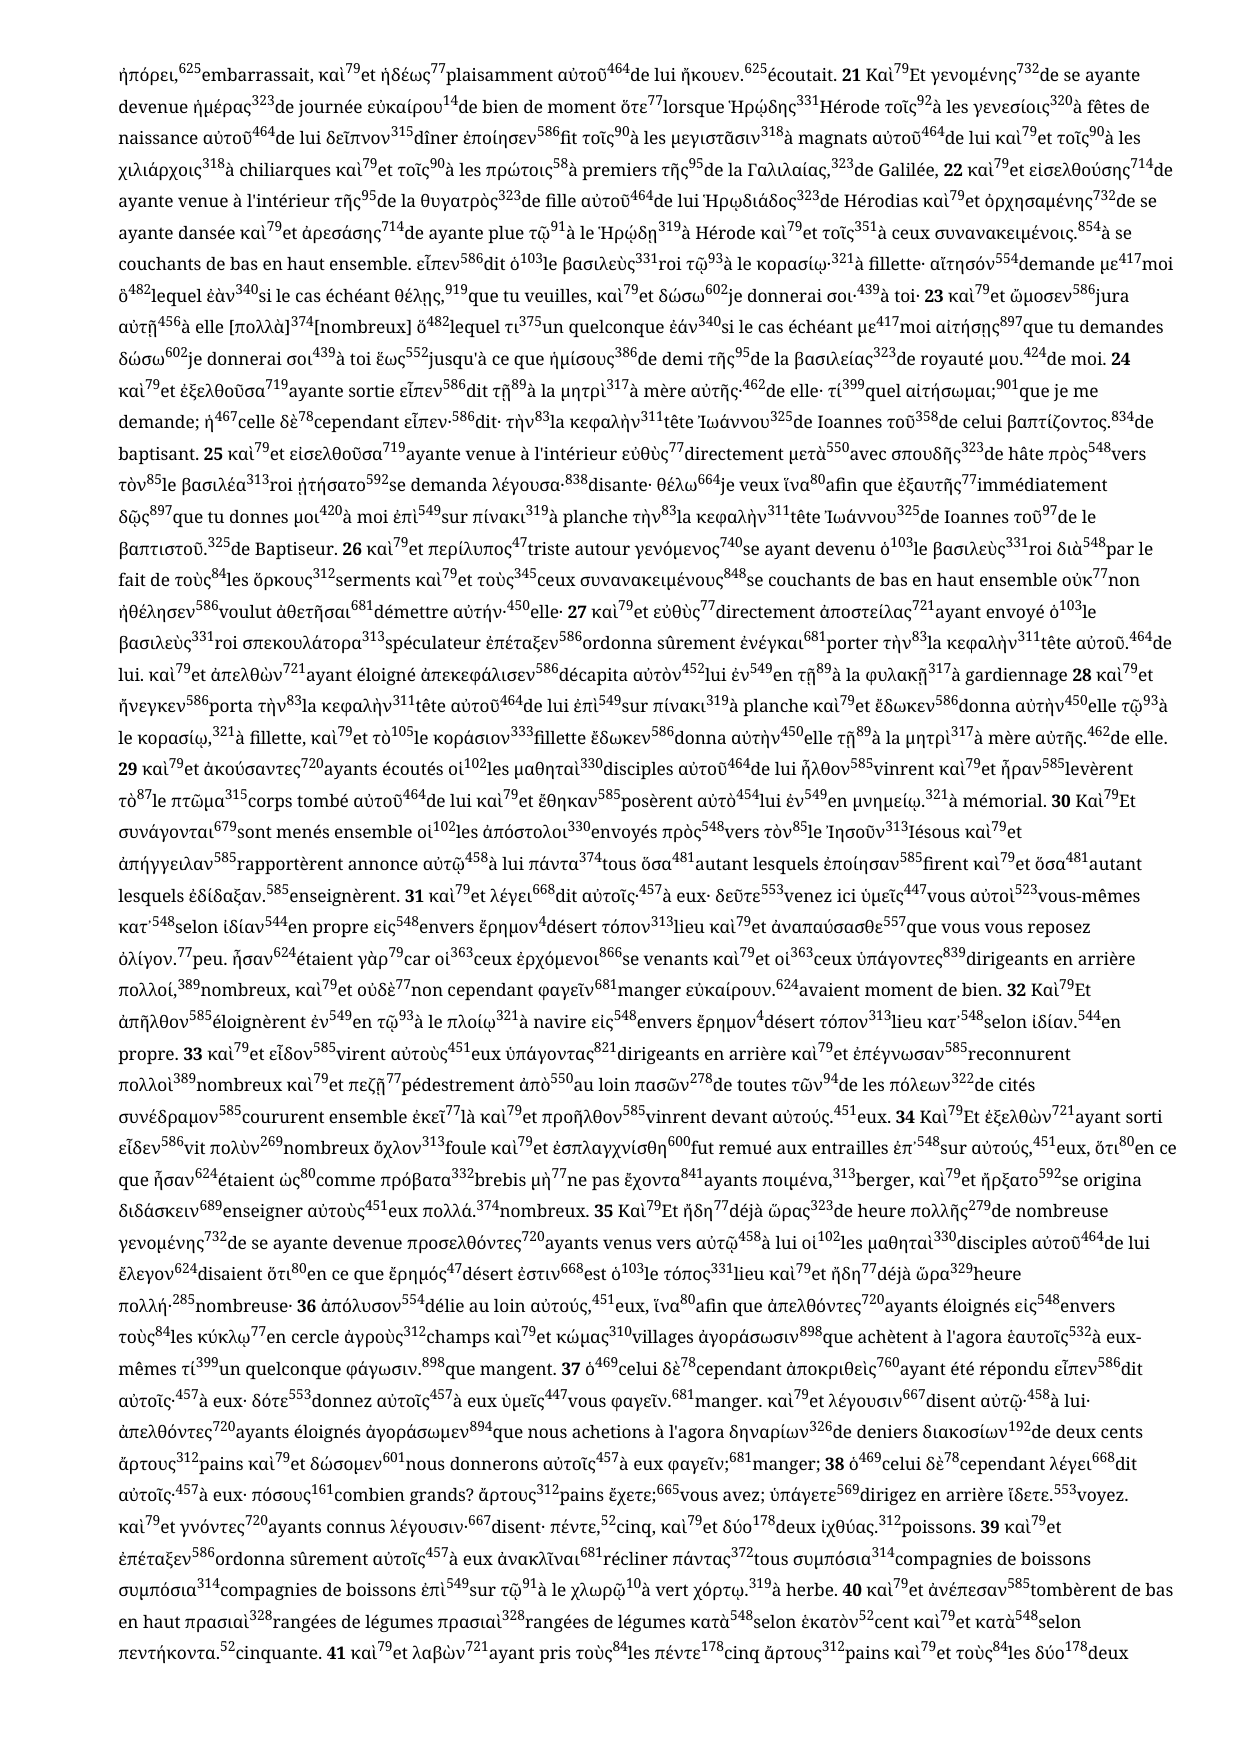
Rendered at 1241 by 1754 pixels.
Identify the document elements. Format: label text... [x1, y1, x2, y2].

text 1 Καὶ79Et ἐξῆλθεν586sortit ἐκεῖθεν77de là καὶ79et ἔρχεται674se vient εἰς548envers τὴν83la πατρίδα311patrie αὐτοῦ,464de lui, καὶ79et ἀκολουθοῦσιν667suivent αὐτῷ458à lui οἱ102les μαθηταὶ330disciples αὐτοῦ.464de lui. 2 καὶ79et γενομένου736de se ayant devenu σαββάτου327de sabbat ἤρξατο592se origina διδάσκειν689enseigner ἐν549en τῇ89à la συναγωγῇ,317à synagogue, καὶ79et οἱ102les πολλοὶ389nombreux ἀκούοντες839écoutants ἐξεπλήσσοντο635étaient heurté à l'excès λέγοντες·839disants· πόθεν77d'où? τούτῳ352à celui-ci ταῦτα,365ces-ci, καὶ79et τίς408quelle ἡ101la σοφία329sagesse ἡ362celle δοθεῖσα758ayante étée donnée τούτῳ,352à celui-ci, καὶ79et αἱ100les δυνάμεις328puissances τοιαῦται153telles διὰ550par τῶν94de les χειρῶν322de mains αὐτοῦ464de lui γινόμεναι;864se devenantes; 3 οὐχ340non οὗτός364celui-ci ἐστιν668est ὁ103le τέκτων,331artisan, ὁ103le υἱὸς331fils τῆς95de la Μαρίας323de Maria καὶ79et ἀδελφὸς331frère Ἰακώβου325de Iakobos καὶ79et Ἰωσῆτος325de Iosetos καὶ79et Ἰούδα325de Iouda καὶ79et Σίμωνος;325de Simon; καὶ79et οὐκ340non εἰσὶν667sont αἱ100les ἀδελφαὶ328soeurs αὐτοῦ464de lui ὧδε77ici πρὸς548vers ἡμᾶς;416nous; καὶ79et ἐσκανδαλίζοντο635étaient scandalisé ἐν549en αὐτῷ.458à lui. 4 καὶ79et ἔλεγεν625disait αὐτοῖς457à eux ὁ103le Ἰησοῦς331Iésous ὅτι80en ce que οὐκ77non ἔστιν668est προφήτης331prophète ἄτιμος47sans valeur εἰ551si μὴ77ne pas ἐν549en τῇ89à la πατρίδι317à patrie αὐτοῦ464de lui καὶ79et ἐν549en τοῖς90à les συγγενέσιν58à congénitaux αὐτοῦ464de lui καὶ79et ἐν549en τῇ89à la οἰκίᾳ317à maison d'habitation αὐτοῦ.464de lui. 5 καὶ79et οὐκ77non ἐδύνατο631se pouvait ἐκεῖ77là ποιῆσαι681faire οὐδεμίαν267aucune δύναμιν,311puissance, εἰ551si μὴ77ne pas ὀλίγοις274à peu ἀρρώστοις58à malades ἐπιθεὶς721ayant surposé τὰς82les χεῖρας310mains ἐθεράπευσεν.586soigna. 6 καὶ79et ἐθαύμαζεν625étonnait διὰ548par le fait de τὴν83la ἀπιστίαν311incroyance αὐτῶν.463de eux. Καὶ79Et περιῆγεν625menait autour τὰς82les κώμας310villages κύκλῳ77en cercle διδάσκων.840enseignant. 7 Καὶ79Et προσκαλεῖται674se appelle auprès τοὺς84les δώδεκα52douze καὶ79et ἤρξατο592se origina αὐτοὺς451eux ἀποστέλλειν689envoyer δύο52deux δύο52deux καὶ79et ἐδίδου625donnait αὐτοῖς457à eux ἐξουσίαν311autorité τῶν98de les πνευμάτων326de souffles τῶν98de les ἀκαθάρτων,17de impurs, 8 καὶ79et παρήγγειλεν586annonça à côté αὐτοῖς457à eux ἵνα80afin que μηδὲν375ne pas un αἴρωσιν920que lèvent εἰς548envers ὁδὸν311chemin εἰ551si μὴ77ne pas ῥάβδον311bâton μόνον,77seulement, μὴ77ne pas ἄρτον,313pain, μὴ77ne pas πήραν,311besace, μὴ77ne pas εἰς548envers τὴν83la ζώνην311ceinture χαλκόν,313cuivre, 9 ἀλλ᾽79mais ὑποδεδεμένους787se ayants liés en dessous σανδάλια,314sandales, καὶ79et μὴ77ne pas ἐνδύσησθε902que vous vous envêtiez δύο178deux χιτῶνας.312chitons. 10 καὶ79et ἔλεγεν625disait αὐτοῖς·457à eux· ὅπου80là où ἐὰν340si le cas échéant εἰσέλθητε896que vous veniez à l'intérieur εἰς548envers οἰκίαν,311maison d'habitation, ἐκεῖ77là μένετε569restez ἕως80jusqu'à ce que ἂν340le cas échéant ἐξέλθητε896que vous sortiez ἐκεῖθεν.77de là. 11 καὶ79et ὃς498lequel ἂν340le cas échéant τόπος331lieu μὴ77ne pas δέξηται905que se accepte ὑμᾶς436vous μηδὲ79ni cependant ἀκούσωσιν898que écoutent ὑμῶν,441de vous, ἐκπορευόμενοι866se allants au dehors ἐκεῖθεν77de là ἐκτινάξατε553secouez dehors τὸν85le χοῦν313poudre τὸν480celui ὑποκάτω552en dessous vers le bas τῶν96de les ποδῶν324de pieds ὑμῶν441de vous εἰς548envers μαρτύριον315témoignage αὐτοῖς.457à eux. 12 Καὶ79Et ἐξελθόντες720ayants sortis ἐκήρυξαν585annoncèrent ἵνα80afin que μετανοῶσιν,920que transintelligent, 13 καὶ79et δαιμόνια314démons πολλὰ270nombreux ἐξέβαλλον,624éjectaient, καὶ79et ἤλειφον624huilaient ἐλαίῳ321à huile d'olive πολλοὺς268nombreux ἀρρώστους52malades καὶ79et ἐθεράπευον.624soignaient. 14 Καὶ79Et ἤκουσεν586écouta ὁ103le βασιλεὺς331roi Ἡρῴδης,331Hérode, φανερὸν49visible γὰρ79car ἐγένετο592se devint τὸ105le ὄνομα333nom αὐτοῦ,464de lui, καὶ79et ἔλεγον624disaient ὅτι80en ce que Ἰωάννης331Ioannes ὁ364celui βαπτίζων840baptisant ἐγήγερται654a été éveillé ἐκ550hors νεκρῶν64de morts καὶ79et διὰ548par le fait de τοῦτο348ce-ci ἐνεργοῦσιν667énergisent αἱ100les δυνάμεις328puissances ἐν549en αὐτῷ.458à lui. 15 ἄλλοι389autres δὲ78cependant ἔλεγον624disaient ὅτι80en ce que Ἠλίας331Élia ἐστίν·668est· ἄλλοι389autres δὲ78cependant ἔλεγον624disaient ὅτι80en ce que προφήτης331prophète ὡς80comme εἷς71un τῶν96de les προφητῶν.324de prophètes. 16 ἀκούσας721ayant écouté δὲ78cependant ὁ103le Ἡρῴδης331Hérode ἔλεγεν·625disait· ὅτι80en ce que ὃν480lequel ἐγὼ431moi ἀπεκεφάλισα582je décapitai Ἰωάννην,313Ioannes, οὗτος364celui-ci ἠγέρθη.600fut éveillé. 17 Αὐτὸς542Lui-même γὰρ79car ὁ103le Ἡρῴδης331Hérode ἀποστείλας721ayant envoyé ἐκράτησεν586saisit avec force τὸν85le Ἰωάννην313Ioannes καὶ79et ἔδησεν586attacha de lien αὐτὸν452lui ἐν549en φυλακῇ317à gardiennage διὰ548par le fait de Ἡρῳδιάδα311Hérodias τὴν83la γυναῖκα311femme Φιλίππου325de Philippe τοῦ97de le ἀδελφοῦ325de frère αὐτοῦ,464de lui, ὅτι80en ce que αὐτὴν450elle ἐγάμησεν·586maria· 18 ἔλεγεν625disait γὰρ79car ὁ103le Ἰωάννης331Ioannes τῷ91à le Ἡρῴδῃ319à Hérode ὅτι80en ce que οὐκ77non ἔξεστίν668est permis σοι439à toi ἔχειν689avoir τὴν83la γυναῖκα311femme τοῦ97de le ἀδελφοῦ325de frère σου.442de toi. 19 ἡ101la δὲ78cependant Ἡρῳδιὰς329Hérodias ἐνεῖχεν625tenait au-dedans αὐτῷ458à lui καὶ79et ἤθελεν625voulait αὐτὸν452lui ἀποκτεῖναι,681tuer catégoriquement, καὶ79et οὐκ77non ἠδύνατο·631se pouvait· 20 ὁ103le γὰρ79car Ἡρῴδης331Hérode ἐφοβεῖτο631se effrayait τὸν85le Ἰωάννην,313Ioannes, εἰδὼς783ayant su αὐτὸν452lui ἄνδρα313homme δίκαιον4juste καὶ79et ἅγιον,4saint, καὶ79et συνετήρει625gardait ensemble αὐτόν,452lui, καὶ79et ἀκούσας721ayant écouté αὐτοῦ464de lui πολλὰ374nombreux ἠπόρει,625embarrassait, καὶ79et ἡδέως77plaisamment αὐτοῦ464de lui ἤκουεν.625écoutait. 21 Καὶ79Et γενομένης732de se ayante devenue ἡμέρας323de journée εὐκαίρου14de bien de moment ὅτε77lorsque Ἡρῴδης331Hérode τοῖς92à les γενεσίοις320à fêtes de naissance αὐτοῦ464de lui δεῖπνον315dîner ἐποίησεν586fit τοῖς90à les μεγιστᾶσιν318à magnats αὐτοῦ464de lui καὶ79et τοῖς90à les χιλιάρχοις318à chiliarques καὶ79et τοῖς90à les πρώτοις58à premiers τῆς95de la Γαλιλαίας,323de Galilée, 22 καὶ79et εἰσελθούσης714de ayante venue à l'intérieur τῆς95de la θυγατρὸς323de fille αὐτοῦ464de lui Ἡρῳδιάδος323de Hérodias καὶ79et ὀρχησαμένης732de se ayante dansée καὶ79et ἀρεσάσης714de ayante plue τῷ91à le Ἡρῴδῃ319à Hérode καὶ79et τοῖς351à ceux συνανακειμένοις.854à se couchants de bas en haut ensemble. εἶπεν586dit ὁ103le βασιλεὺς331roi τῷ93à le κορασίῳ·321à fillette· αἴτησόν554demande με417moi ὃ482lequel ἐὰν340si le cas échéant θέλῃς,919que tu veuilles, καὶ79et δώσω602je donnerai σοι·439à toi· 23 καὶ79et ὤμοσεν586jura αὐτῇ456à elle [πολλὰ]374[nombreux] ὅ482lequel τι375un quelconque ἐάν340si le cas échéant με417moi αἰτήσῃς897que tu demandes δώσω602je donnerai σοι439à toi ἕως552jusqu'à ce que ἡμίσους386de demi τῆς95de la βασιλείας323de royauté μου.424de moi. 24 καὶ79et ἐξελθοῦσα719ayante sortie εἶπεν586dit τῇ89à la μητρὶ317à mère αὐτῆς·462de elle· τί399quel αἰτήσωμαι;901que je me demande; ἡ467celle δὲ78cependant εἶπεν·586dit· τὴν83la κεφαλὴν311tête Ἰωάννου325de Ioannes τοῦ358de celui βαπτίζοντος.834de baptisant. 25 καὶ79et εἰσελθοῦσα719ayante venue à l'intérieur εὐθὺς77directement μετὰ550avec σπουδῆς323de hâte πρὸς548vers τὸν85le βασιλέα313roi ᾐτήσατο592se demanda λέγουσα·838disante· θέλω664je veux ἵνα80afin que ἐξαυτῆς77immédiatement δῷς897que tu donnes μοι420à moi ἐπὶ549sur πίνακι319à planche τὴν83la κεφαλὴν311tête Ἰωάννου325de Ioannes τοῦ97de le βαπτιστοῦ.325de Baptiseur. 26 καὶ79et περίλυπος47triste autour γενόμενος740se ayant devenu ὁ103le βασιλεὺς331roi διὰ548par le fait de τοὺς84les ὅρκους312serments καὶ79et τοὺς345ceux συνανακειμένους848se couchants de bas en haut ensemble οὐκ77non ἠθέλησεν586voulut ἀθετῆσαι681démettre αὐτήν·450elle· 27 καὶ79et εὐθὺς77directement ἀποστείλας721ayant envoyé ὁ103le βασιλεὺς331roi σπεκουλάτορα313spéculateur ἐπέταξεν586ordonna sûrement ἐνέγκαι681porter τὴν83la κεφαλὴν311tête αὐτοῦ.464de lui. καὶ79et ἀπελθὼν721ayant éloigné ἀπεκεφάλισεν586décapita αὐτὸν452lui ἐν549en τῇ89à la φυλακῇ317à gardiennage 28 καὶ79et ἤνεγκεν586porta τὴν83la κεφαλὴν311tête αὐτοῦ464de lui ἐπὶ549sur πίνακι319à planche καὶ79et ἔδωκεν586donna αὐτὴν450elle τῷ93à le κορασίῳ,321à fillette, καὶ79et τὸ105le κοράσιον333fillette ἔδωκεν586donna αὐτὴν450elle τῇ89à la μητρὶ317à mère αὐτῆς.462de elle. 29 καὶ79et ἀκούσαντες720ayants écoutés οἱ102les μαθηταὶ330disciples αὐτοῦ464de lui ἦλθον585vinrent καὶ79et ἦραν585levèrent τὸ87le πτῶμα315corps tombé αὐτοῦ464de lui καὶ79et ἔθηκαν585posèrent αὐτὸ454lui ἐν549en μνημείῳ.321à mémorial. 30 Καὶ79Et συνάγονται679sont menés ensemble οἱ102les ἀπόστολοι330envoyés πρὸς548vers τὸν85le Ἰησοῦν313Iésous καὶ79et ἀπήγγειλαν585rapportèrent annonce αὐτῷ458à lui πάντα374tous ὅσα481autant lesquels ἐποίησαν585firent καὶ79et ὅσα481autant lesquels ἐδίδαξαν.585enseignèrent. 31 καὶ79et λέγει668dit αὐτοῖς·457à eux· δεῦτε553venez ici ὑμεῖς447vous αὐτοὶ523vous-mêmes κατ᾽548selon ἰδίαν544en propre εἰς548envers ἔρημον4désert τόπον313lieu καὶ79et ἀναπαύσασθε557que vous vous reposez ὀλίγον.77peu. ἦσαν624étaient γὰρ79car οἱ363ceux ἐρχόμενοι866se venants καὶ79et οἱ363ceux ὑπάγοντες839dirigeants en arrière πολλοί,389nombreux, καὶ79et οὐδὲ77non cependant φαγεῖν681manger εὐκαίρουν.624avaient moment de bien. 32 Καὶ79Et ἀπῆλθον585éloignèrent ἐν549en τῷ93à le πλοίῳ321à navire εἰς548envers ἔρημον4désert τόπον313lieu κατ᾽548selon ἰδίαν.544en propre. 33 καὶ79et εἶδον585virent αὐτοὺς451eux ὑπάγοντας821dirigeants en arrière καὶ79et ἐπέγνωσαν585reconnurent πολλοὶ389nombreux καὶ79et πεζῇ77pédestrement ἀπὸ550au loin πασῶν278de toutes τῶν94de les πόλεων322de cités συνέδραμον585coururent ensemble ἐκεῖ77là καὶ79et προῆλθον585vinrent devant αὐτούς.451eux. 34 Καὶ79Et ἐξελθὼν721ayant sorti εἶδεν586vit πολὺν269nombreux ὄχλον313foule καὶ79et ἐσπλαγχνίσθη600fut remué aux entrailles ἐπ᾽548sur αὐτούς,451eux, ὅτι80en ce que ἦσαν624étaient ὡς80comme πρόβατα332brebis μὴ77ne pas ἔχοντα841ayants ποιμένα,313berger, καὶ79et ἤρξατο592se origina διδάσκειν689enseigner αὐτοὺς451eux πολλά.374nombreux. 35 Καὶ79Et ἤδη77déjà ὥρας323de heure πολλῆς279de nombreuse γενομένης732de se ayante devenue προσελθόντες720ayants venus vers αὐτῷ458à lui οἱ102les μαθηταὶ330disciples αὐτοῦ464de lui ἔλεγον624disaient ὅτι80en ce que ἔρημός47désert ἐστιν668est ὁ103le τόπος331lieu καὶ79et ἤδη77déjà ὥρα329heure πολλή·285nombreuse· 36 ἀπόλυσον554délie au loin αὐτούς,451eux, ἵνα80afin que ἀπελθόντες720ayants éloignés εἰς548envers τοὺς84les κύκλῳ77en cercle ἀγροὺς312champs καὶ79et κώμας310villages ἀγοράσωσιν898que achètent à l'agora ἑαυτοῖς532à eux-mêmes τί399un quelconque φάγωσιν.898que mangent. 37 ὁ469celui δὲ78cependant ἀποκριθεὶς760ayant été répondu εἶπεν586dit αὐτοῖς·457à eux· δότε553donnez αὐτοῖς457à eux ὑμεῖς447vous φαγεῖν.681manger. καὶ79et λέγουσιν667disent αὐτῷ·458à lui· ἀπελθόντες720ayants éloignés ἀγοράσωμεν894que nous achetions à l'agora δηναρίων326de deniers διακοσίων192de deux cents ἄρτους312pains καὶ79et δώσομεν601nous donnerons αὐτοῖς457à eux φαγεῖν;681manger; 38 ὁ469celui δὲ78cependant λέγει668dit αὐτοῖς·457à eux· πόσους161combien grands? ἄρτους312pains ἔχετε;665vous avez; ὑπάγετε569dirigez en arrière ἴδετε.553voyez. καὶ79et γνόντες720ayants connus λέγουσιν·667disent· πέντε,52cinq, καὶ79et δύο178deux ἰχθύας.312poissons. 39 καὶ79et ἐπέταξεν586ordonna sûrement αὐτοῖς457à eux ἀνακλῖναι681récliner πάντας372tous συμπόσια314compagnies de boissons συμπόσια314compagnies de boissons ἐπὶ549sur τῷ91à le χλωρῷ10à vert χόρτῳ.319à herbe. 40 καὶ79et ἀνέπεσαν585tombèrent de bas en haut πρασιαὶ328rangées de légumes πρασιαὶ328rangées de légumes κατὰ548selon ἑκατὸν52cent καὶ79et κατὰ548selon πεντήκοντα.52cinquante. 41 καὶ79et λαβὼν721ayant pris τοὺς84les πέντε178cinq ἄρτους312pains καὶ79et τοὺς84les δύο178deux ἰχθύας312poissons ἀναβλέψας721ayant regardé de bas en haut εἰς548envers τὸν85le οὐρανὸν313ciel εὐλόγησεν586élogia καὶ79et κατέκλασεν586cassa de haut en bas τοὺς84les ἄρτους312pains καὶ79et ἐδίδου625donnait τοῖς90à les μαθηταῖς318à disciples [αὐτοῦ]464[de lui] ἵνα80afin que παρατιθῶσιν920que posent à côté αὐτοῖς,457à eux, καὶ79et τοὺς84les δύο178deux ἰχθύας312poissons ἐμέρισεν586partagea πᾶσιν.377à tous. 42 καὶ79et ἔφαγον585mangèrent πάντες389tous καὶ79et ἐχορτάσθησαν,599furent fourragé, 43 καὶ79et ἦραν585levèrent κλάσματα314morceaux δώδεκα190de douze κοφίνων324de couffins πληρώματα314plénitudes καὶ79et ἀπὸ550au loin τῶν96de les ἰχθύων.324de poissons. 44 καὶ79et ἦσαν624étaient οἱ363ceux φαγόντες720ayants mangés [τοὺς84[les ἄρτους]312pains] πεντακισχίλιοι196cinq mille ἄνδρες.330hommes. 45 Καὶ79Et εὐθὺς77directement ἠνάγκασεν586contraignit τοὺς84les μαθητὰς312disciples αὐτοῦ464de lui ἐμβῆναι681embarquer εἰς548envers τὸ87le πλοῖον315navire καὶ79et προάγειν689mener devant εἰς548envers τὸ348ce πέραν77de l'autre côté πρὸς548vers Βηθσαϊδάν,311Bethsaïda, ἕως80jusqu'à ce que αὐτὸς469lui ἀπολύει668délie au loin τὸν85le ὄχλον.313foule. 46 καὶ79et ἀποταξάμενος740se ayant éloigné en ordonnance αὐτοῖς457à eux ἀπῆλθεν586éloigna εἰς548envers τὸ87le ὄρος315montagne προσεύξασθαι.682se prier. 47 Καὶ79Et ὀψίας63de tardive γενομένης732de se ayante devenue ἦν625était τὸ105le πλοῖον333navire ἐν549en μέσῳ61à au milieu τῆς95de la θαλάσσης,323de mer, καὶ79et αὐτὸς469lui μόνος132seul ἐπὶ550sur τῆς95de la γῆς.323de terre. 48 καὶ79et ἰδὼν721ayant vu αὐτοὺς451eux βασανιζομένους874étants torturés ἐν549en τῷ354à ce ἐλαύνειν,689propulser, ἦν625était γὰρ79car ὁ103le ἄνεμος331vent ἐναντίος47à l'encontre αὐτοῖς,457à eux, καὶ79et περὶ548autour τετάρτην201quatrième φυλακὴν311gardiennage τῆς95de la νυκτὸς323de nuit ἔρχεται674se vient πρὸς548vers αὐτοὺς451eux περιπατῶν840piétinant autour ἐπὶ550sur τῆς95de la θαλάσσης323de mer καὶ79et ἤθελεν625voulait παρελθεῖν681passer à côté αὐτούς.451eux. 49 οἱ468ceux δὲ78cependant ἰδόντες720ayants vus αὐτὸν452lui ἐπὶ550sur τῆς95de la θαλάσσης323de mer περιπατοῦντα822piétinant autour ἔδοξαν585estimèrent ὅτι80en ce que φάντασμά333phantasme ἐστιν,668est, καὶ79et ἀνέκραξαν·585croassèrent de bas en haut· 50 πάντες389tous γὰρ79car αὐτὸν452lui εἶδον585virent καὶ79et ἐταράχθησαν.599furent troublé. ὁ469celui δὲ78cependant εὐθὺς77directement ἐλάλησεν586bavarda μετ᾽550avec αὐτῶν,463de eux, καὶ79et λέγει668dit αὐτοῖς·457à eux· θαρσεῖτε,569ayez courage, ἐγώ431moi εἰμι·664je suis· μὴ77ne pas φοβεῖσθε.573que vous vous effrayez. 51 καὶ79et ἀνέβη586monta πρὸς548vers αὐτοὺς451eux εἰς548envers τὸ87le πλοῖον315navire καὶ79et ἐκόπασεν586cessa ὁ103le ἄνεμος,331vent, καὶ79et λίαν77extrêmement [ἐκ550[hors περισσοῦ]18de surabondant] ἐν549en ἑαυτοῖς532à eux-mêmes ἐξίσταντο·630se extasiaient· 52 οὐ77non γὰρ79car συνῆκαν585comprirent ἐπὶ549sur τοῖς90à les ἄρτοις,318à pains, ἀλλ᾽79mais ἦν625était αὐτῶν463de eux ἡ101la καρδία329coeur πεπωρωμένη.811ayante étée rendue calleux. 53 Καὶ79Et διαπεράσαντες720ayants traversés ἐπὶ548sur τὴν83la γῆν311terre ἦλθον585vinrent εἰς548envers Γεννησαρὲτ311Génésareth καὶ79et προσωρμίσθησαν.599furent amarré. 54 Καὶ79Et ἐξελθόντων715de ayants sortis αὐτῶν463de eux ἐκ550hors τοῦ99de le πλοίου327de navire εὐθὺς77directement ἐπιγνόντες720ayants reconnus αὐτὸν452lui 55 περιέδραμον585coururent autour ὅλην267toute entière τὴν83la χώραν311région ἐκείνην136celle-là καὶ79et ἤρξαντο591se originèrent ἐπὶ549sur τοῖς90à les κραβάττοις318à grabats τοὺς345ceux κακῶς77malicieusement ἔχοντας821ayants περιφέρειν689porter autour ὅπου80là où ἤκουον624écoutaient ὅτι80en ce que ἐστίν.668est. 56 καὶ79et ὅπου80là où ἂν340le cas échéant εἰσεπορεύετο631se allait à l'intérieur εἰς548envers κώμας310villages ἢ79ou εἰς548envers πόλεις310cités ἢ79ou εἰς548envers ἀγρούς,312champs, ἐν549en ταῖς88à les ἀγοραῖς316à agoras ἐτίθεσαν624posaient τοὺς345ceux ἀσθενοῦντας821étants infirme καὶ79et παρεκάλουν624appelaient à côté αὐτὸν452lui ἵνα80afin que κἂν77et si τοῦ99de le κρασπέδου327de frange τοῦ99de le ἱματίου327de himation αὐτοῦ464de lui ἅψωνται·904que se touchent· καὶ79et ὅσοι497autant lesquels ἂν340le cas échéant ἥψαντο591se touchèrent αὐτοῦ464de lui ἐσῴζοντο.635étaient sauvé. [118, 59, 1181, 1665]
